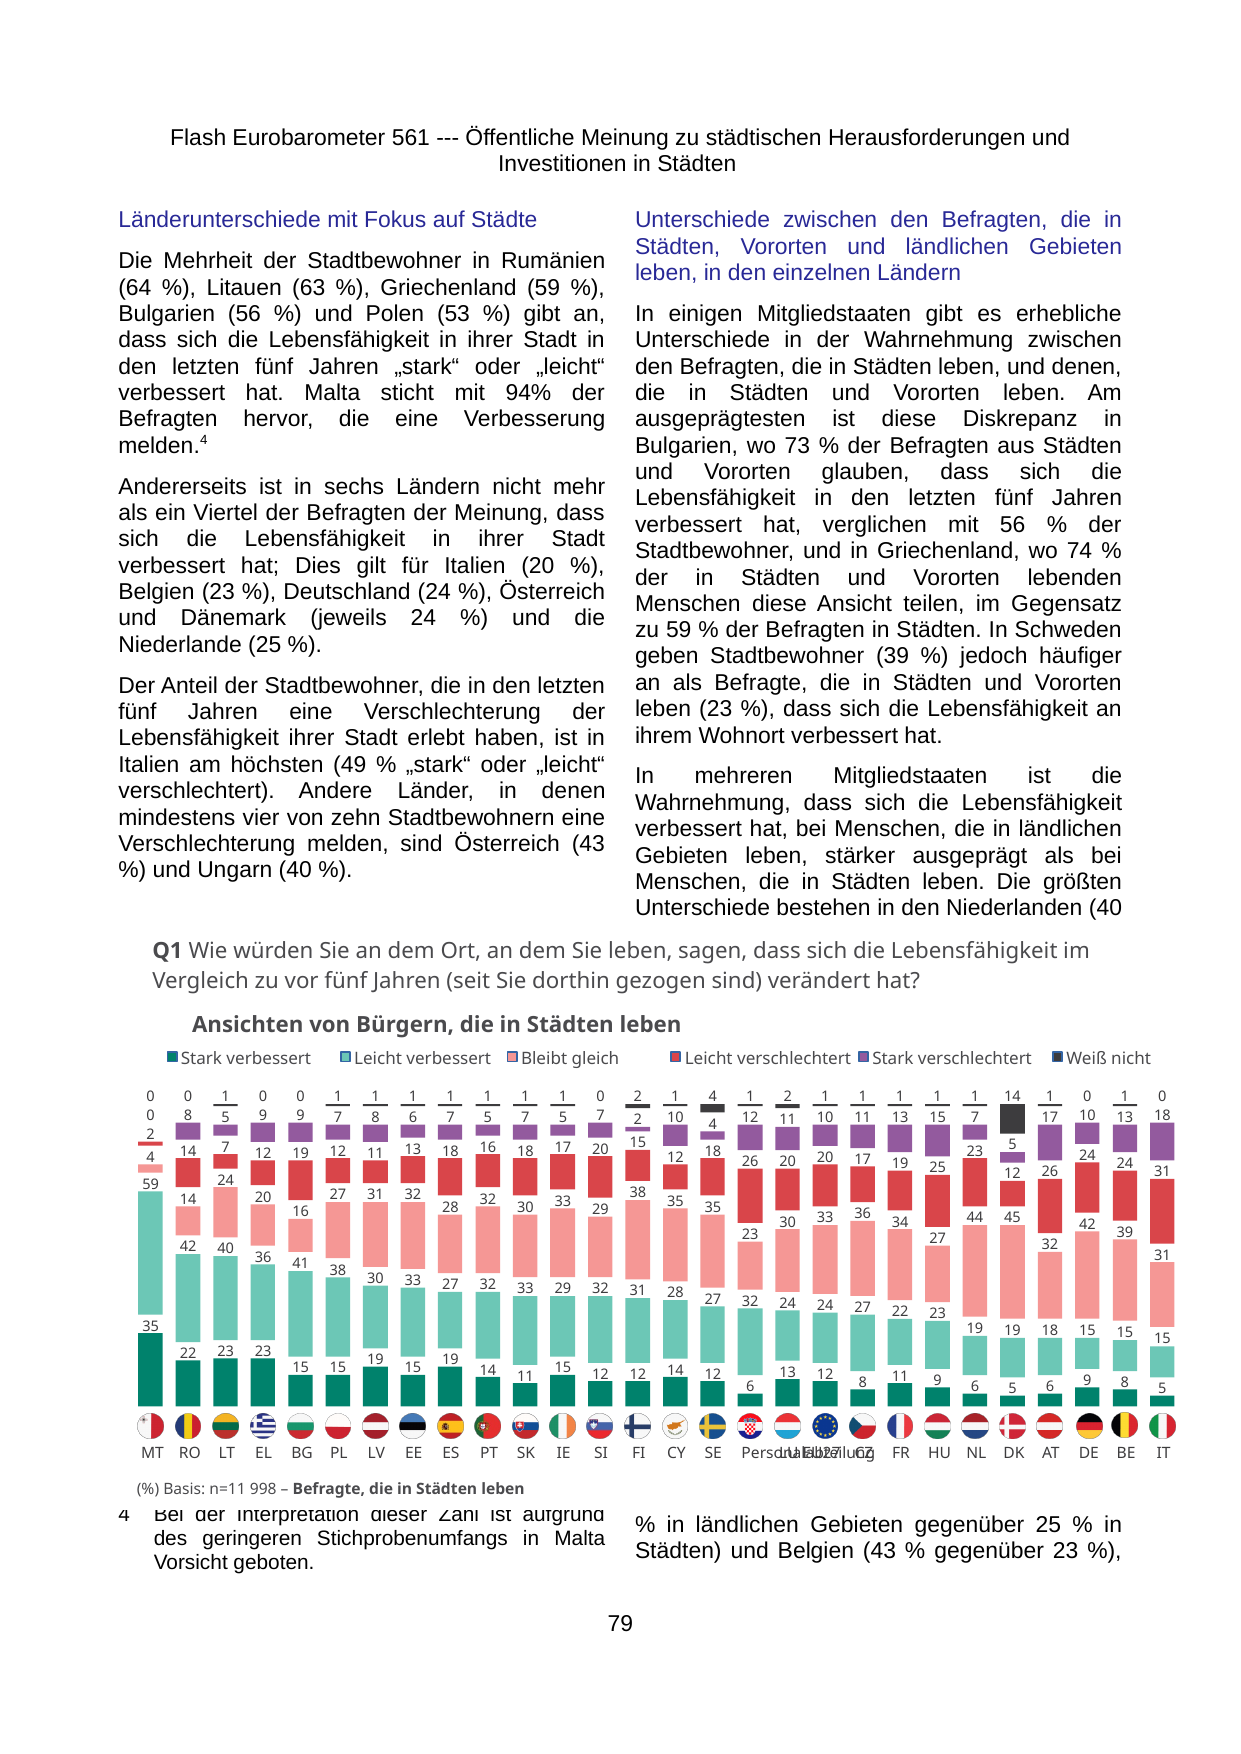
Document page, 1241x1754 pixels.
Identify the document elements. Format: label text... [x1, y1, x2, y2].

text Länderunterschiede mit Fokus auf Städte [118, 206, 605, 233]
picture [287, 1413, 314, 1439]
text Der Anteil der Stadtbewohner, die in den letzten fünf Jahren eine Verschlechterung der Lebensfähigkeit ihrer Stadt erlebt haben, ist in Italien am höchsten (49 % „stark“ oder „leicht“ verschlechtert). Andere Länder, in denen mindestens vier von zehn Stadtbewohnern eine Verschlechterung melden, sind Österreich (43 %) und Ungarn (40 %). [118, 672, 605, 882]
picture [437, 1413, 464, 1439]
picture [399, 1413, 426, 1439]
picture [137, 1413, 164, 1439]
picture [662, 1413, 688, 1439]
text Unterschiede zwischen den Befragten, die in Städten, Vororten und ländlichen Gebieten leben, in den einzelnen Ländern [635, 206, 1122, 285]
picture [175, 1413, 201, 1439]
text In einigen Mitgliedstaaten gibt es erhebliche Unterschiede in der Wahrnehmung zwischen den Befragten, die in Städten leben, und denen, die in Städten und Vororten leben. Am ausgeprägtesten ist diese Diskrepanz in Bulgarien, wo 73 % der Befragten aus Städten und Vororten glauben, dass sich die Lebensfähigkeit in den letzten fünf Jahren verbessert hat, verglichen mit 56 % der Stadtbewohner, und in Griechenland, wo 74 % der in Städten und Vororten lebenden Menschen diese Ansicht teilen, im Gegensatz zu 59 % der Befragten in Städten. In Schweden geben Stadtbewohner (39 %) jedoch häufiger an als Befragte, die in Städten und Vororten leben (23 %), dass sich die Lebensfähigkeit an ihrem Wohnort verbessert hat. [635, 300, 1122, 748]
picture [1036, 1413, 1063, 1439]
picture [999, 1413, 1026, 1439]
picture [887, 1413, 913, 1439]
picture [474, 1413, 501, 1439]
picture [512, 1413, 539, 1439]
picture [325, 1413, 351, 1439]
picture [362, 1413, 389, 1439]
text Bei der Interpretation dieser Zahl ist aufgrund des geringeren Stichprobenumfangs in Malta Vorsicht geboten. [118, 1510, 605, 1574]
picture [1111, 1412, 1138, 1438]
picture [849, 1413, 876, 1439]
text In mehreren Mitgliedstaaten ist die Wahrnehmung, dass sich die Lebensfähigkeit verbessert hat, bei Menschen, die in ländlichen Gebieten leben, stärker ausgeprägt als bei Menschen, die in Städten leben. Die größten Unterschiede bestehen in den Niederlanden (40 [635, 762, 1122, 944]
picture [212, 1413, 239, 1439]
picture [549, 1413, 576, 1439]
picture [774, 1413, 801, 1439]
picture [961, 1413, 989, 1439]
picture [812, 1413, 838, 1439]
picture [1149, 1413, 1176, 1439]
picture [924, 1413, 951, 1439]
text Andererseits ist in sechs Ländern nicht mehr als ein Viertel der Befragten der Meinung, dass sich die Lebensfähigkeit in ihrer Stadt verbessert hat; Dies gilt für Italien (20 %), Belgien (23 %), Deutschland (24 %), Österreich und Dänemark (jeweils 24 %) und die Niederlande (25 %). [118, 473, 605, 657]
text Die Mehrheit der Stadtbewohner in Rumänien (64 %), Litauen (63 %), Griechenland (59 %), Bulgarien (56 %) und Polen (53 %) gibt an, dass sich die Lebensfähigkeit in ihrer Stadt in den letzten fünf Jahren „stark“ oder „leicht“ verbessert hat. Malta sticht mit 94% der Befragten hervor, die eine Verbesserung melden. [118, 247, 605, 458]
text % in ländlichen Gebieten gegenüber 25 % in Städten) und Belgien (43 % gegenüber 23 %), [635, 1510, 1122, 1563]
picture [1076, 1413, 1103, 1439]
picture [250, 1413, 276, 1439]
picture [699, 1413, 726, 1439]
picture [624, 1413, 651, 1439]
picture [737, 1413, 763, 1439]
picture [586, 1413, 613, 1439]
